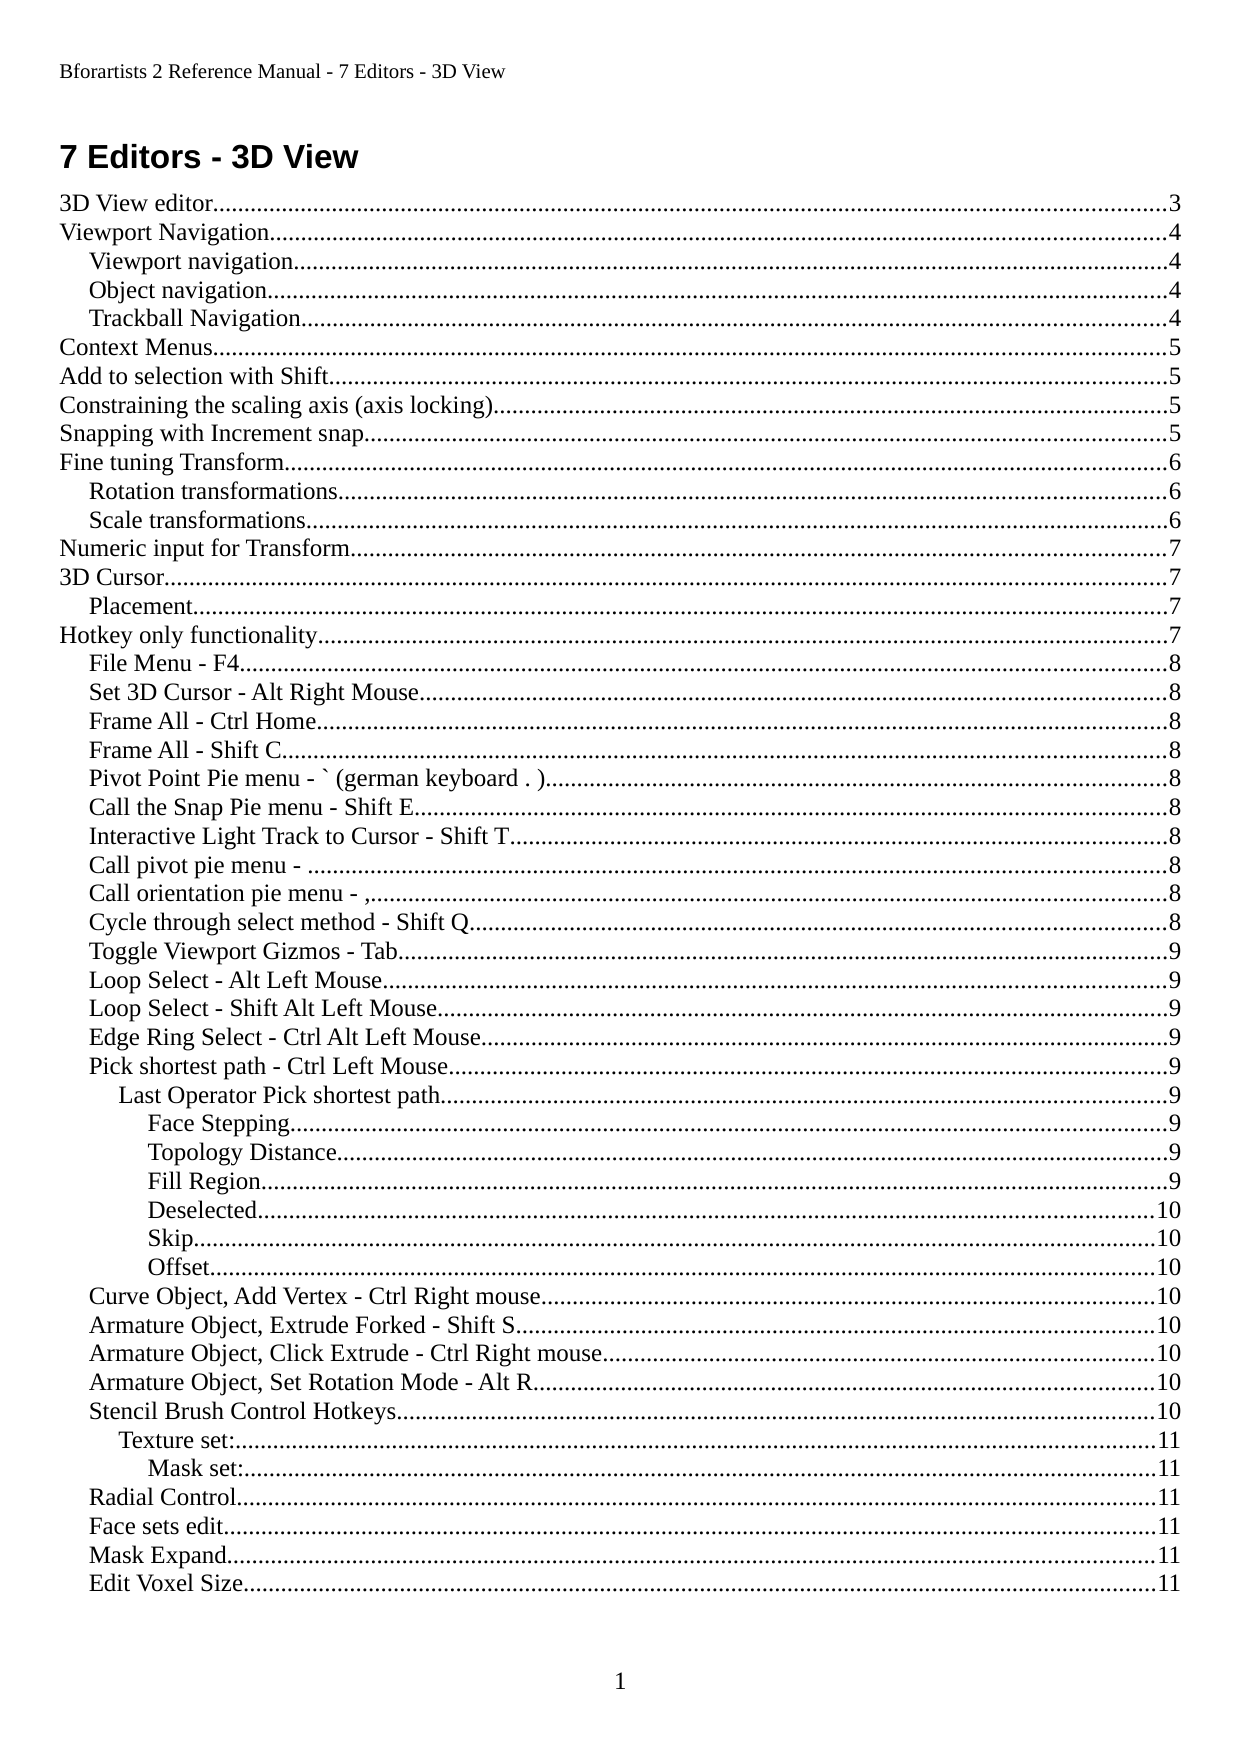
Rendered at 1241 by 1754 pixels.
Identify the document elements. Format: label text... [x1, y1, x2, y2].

text Stencil Brush Control Hotkeys 10 [88, 1396, 1181, 1425]
text Call the Snap Pie menu - Shift E 8 [88, 792, 1181, 821]
text Last Operator Pick shortest path 9 [118, 1080, 1181, 1108]
text Viewport Navigation 4 [59, 217, 1181, 246]
text Armature Object, Extrude Forked - Shift S 10 [88, 1310, 1181, 1338]
text Call orientation pie menu - , 8 [88, 878, 1181, 907]
text Face Stepping 9 [147, 1108, 1181, 1137]
text Mask set: 11 [147, 1453, 1181, 1482]
text Edge Ring Select - Ctrl Alt Left Mouse 9 [88, 1022, 1181, 1051]
text Armature Object, Click Extrude - Ctrl Right mouse 10 [88, 1338, 1181, 1367]
text Curve Object, Add Vertex - Ctrl Right mouse 10 [88, 1281, 1181, 1310]
text Mask Expand 11 [88, 1540, 1181, 1568]
text Numeric input for Transform 7 [59, 533, 1181, 562]
text Trackball Navigation 4 [88, 303, 1181, 332]
text Armature Object, Set Rotation Mode - Alt R 10 [88, 1367, 1181, 1396]
text Pick shortest path - Ctrl Left Mouse 9 [88, 1051, 1181, 1080]
text Frame All - Ctrl Home 8 [88, 706, 1181, 735]
text Viewport navigation 4 [88, 246, 1181, 275]
text Pivot Point Pie menu - ` (german keyboard . ) 8 [88, 763, 1181, 792]
text Scale transformations 6 [88, 505, 1181, 533]
text Object navigation 4 [88, 275, 1181, 303]
text 3D Cursor 7 [59, 562, 1181, 591]
text Cycle through select method - Shift Q 8 [88, 907, 1181, 936]
text Face sets edit 11 [88, 1511, 1181, 1540]
text Hotkey only functionality 7 [59, 620, 1181, 648]
text Placement 7 [88, 591, 1181, 620]
text Snapping with Increment snap 5 [59, 418, 1181, 447]
text Context Menus 5 [59, 332, 1181, 361]
text Fine tuning Transform 6 [59, 447, 1181, 476]
text Call pivot pie menu - . 8 [88, 850, 1181, 878]
text Loop Select - Shift Alt Left Mouse 9 [88, 993, 1181, 1022]
text 3D View editor 3 [59, 188, 1181, 217]
text Interactive Light Track to Cursor - Shift T 8 [88, 821, 1181, 850]
text Deselected 10 [147, 1195, 1181, 1223]
text Toggle Viewport Gizmos - Tab 9 [88, 936, 1181, 965]
text Radial Control 11 [88, 1482, 1181, 1511]
text Constraining the scaling axis (axis locking) 5 [59, 390, 1181, 418]
text Set 3D Cursor - Alt Right Mouse 8 [88, 677, 1181, 706]
text File Menu - F4 8 [88, 648, 1181, 677]
text Fill Region 9 [147, 1166, 1181, 1195]
text Frame All - Shift C 8 [88, 735, 1181, 763]
text Add to selection with Shift 5 [59, 361, 1181, 390]
text Offset 10 [147, 1252, 1181, 1281]
text Topology Distance 9 [147, 1137, 1181, 1166]
text Edit Voxel Size 11 [88, 1568, 1181, 1597]
text Loop Select - Alt Left Mouse 9 [88, 965, 1181, 993]
text Skip 10 [147, 1223, 1181, 1252]
subtitle 7 Editors - 3D View [59, 138, 1181, 176]
text Rotation transformations 6 [88, 476, 1181, 505]
text Texture set: 11 [118, 1425, 1181, 1453]
